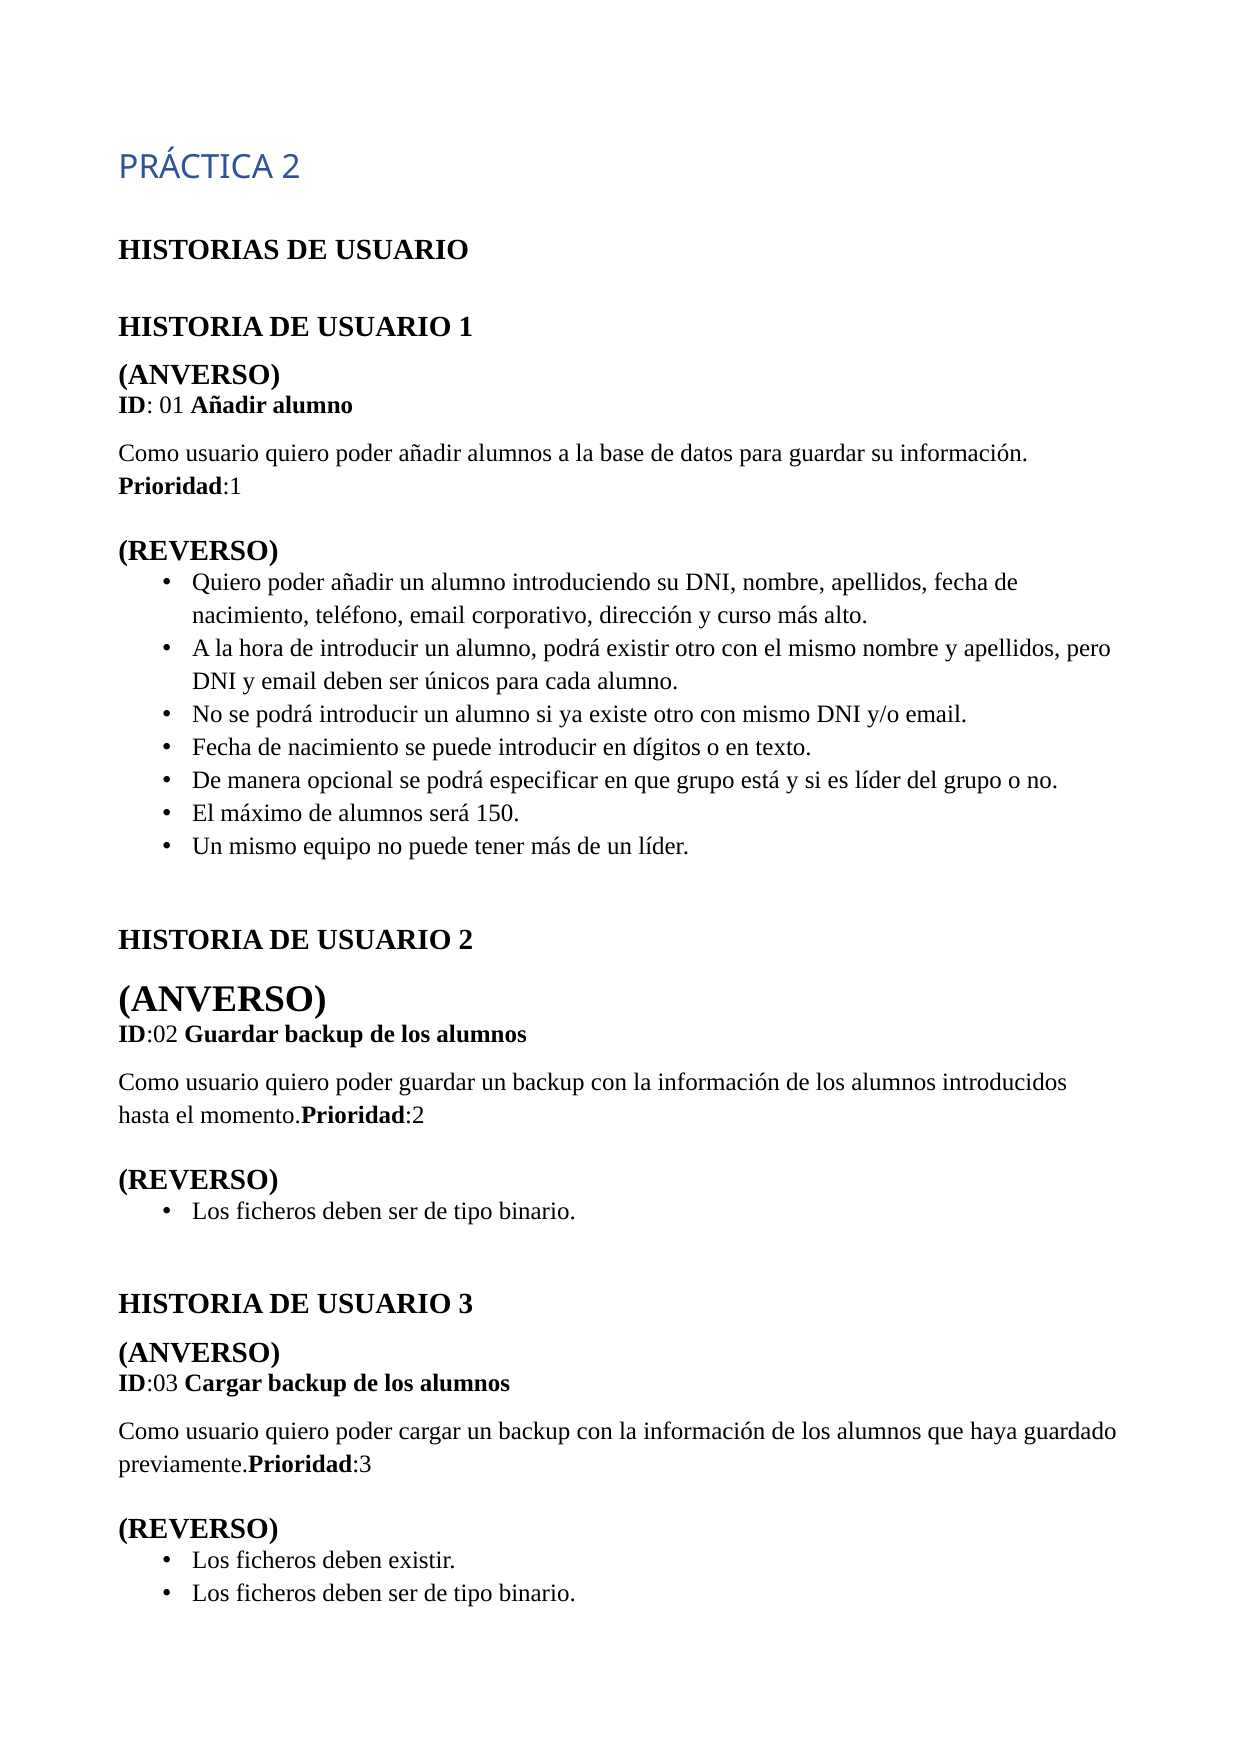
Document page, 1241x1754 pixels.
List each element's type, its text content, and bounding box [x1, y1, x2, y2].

text Como usuario quiero poder añadir alumnos a la base de datos para guardar su información. Prioridad:1 [118, 438, 1122, 500]
list El máximo de alumnos será 150. [162, 798, 1122, 827]
subtitle (ANVERSO) [118, 357, 1122, 390]
list Quiero poder añadir un alumno introduciendo su DNI, nombre, apellidos, fecha de nacimiento, teléfono, email corporativo, dirección y curso más alto. [162, 567, 1122, 628]
subtitle HISTORIA DE USUARIO 2 [118, 922, 1122, 955]
list Los ficheros deben ser de tipo binario. [162, 1578, 1122, 1606]
text Como usuario quiero poder guardar un backup con la información de los alumnos introducidos hasta el momento.Prioridad:2 [118, 1067, 1122, 1129]
text ID:02 Guardar backup de los alumnos [118, 1019, 1122, 1048]
subtitle HISTORIA DE USUARIO 1 [118, 309, 1122, 342]
subtitle (REVERSO) [118, 533, 1122, 567]
subtitle (REVERSO) [118, 1511, 1122, 1545]
list Fecha de nacimiento se puede introducir en dígitos o en texto. [162, 732, 1122, 761]
list De manera opcional se podrá especificar en que grupo está y si es líder del grupo o no. [162, 765, 1122, 794]
text ID: 01 Añadir alumno [118, 390, 1122, 419]
subtitle (ANVERSO) [118, 976, 1122, 1019]
list Los ficheros deben ser de tipo binario. [162, 1196, 1122, 1224]
subtitle PRÁCTICA 2 [118, 143, 1122, 188]
subtitle (REVERSO) [118, 1162, 1122, 1196]
list No se podrá introducir un alumno si ya existe otro con mismo DNI y/o email. [162, 699, 1122, 728]
text ID:03 Cargar backup de los alumnos [118, 1368, 1122, 1397]
text Como usuario quiero poder cargar un backup con la información de los alumnos que haya guardado previamente.Prioridad:3 [118, 1416, 1122, 1478]
list Los ficheros deben existir. [162, 1545, 1122, 1573]
subtitle HISTORIAS DE USUARIO [118, 232, 1122, 265]
subtitle (ANVERSO) [118, 1335, 1122, 1368]
list A la hora de introducir un alumno, podrá existir otro con el mismo nombre y apellidos, pero DNI y email deben ser únicos para cada alumno. [162, 633, 1122, 694]
list Un mismo equipo no puede tener más de un líder. [162, 831, 1122, 860]
subtitle HISTORIA DE USUARIO 3 [118, 1287, 1122, 1320]
